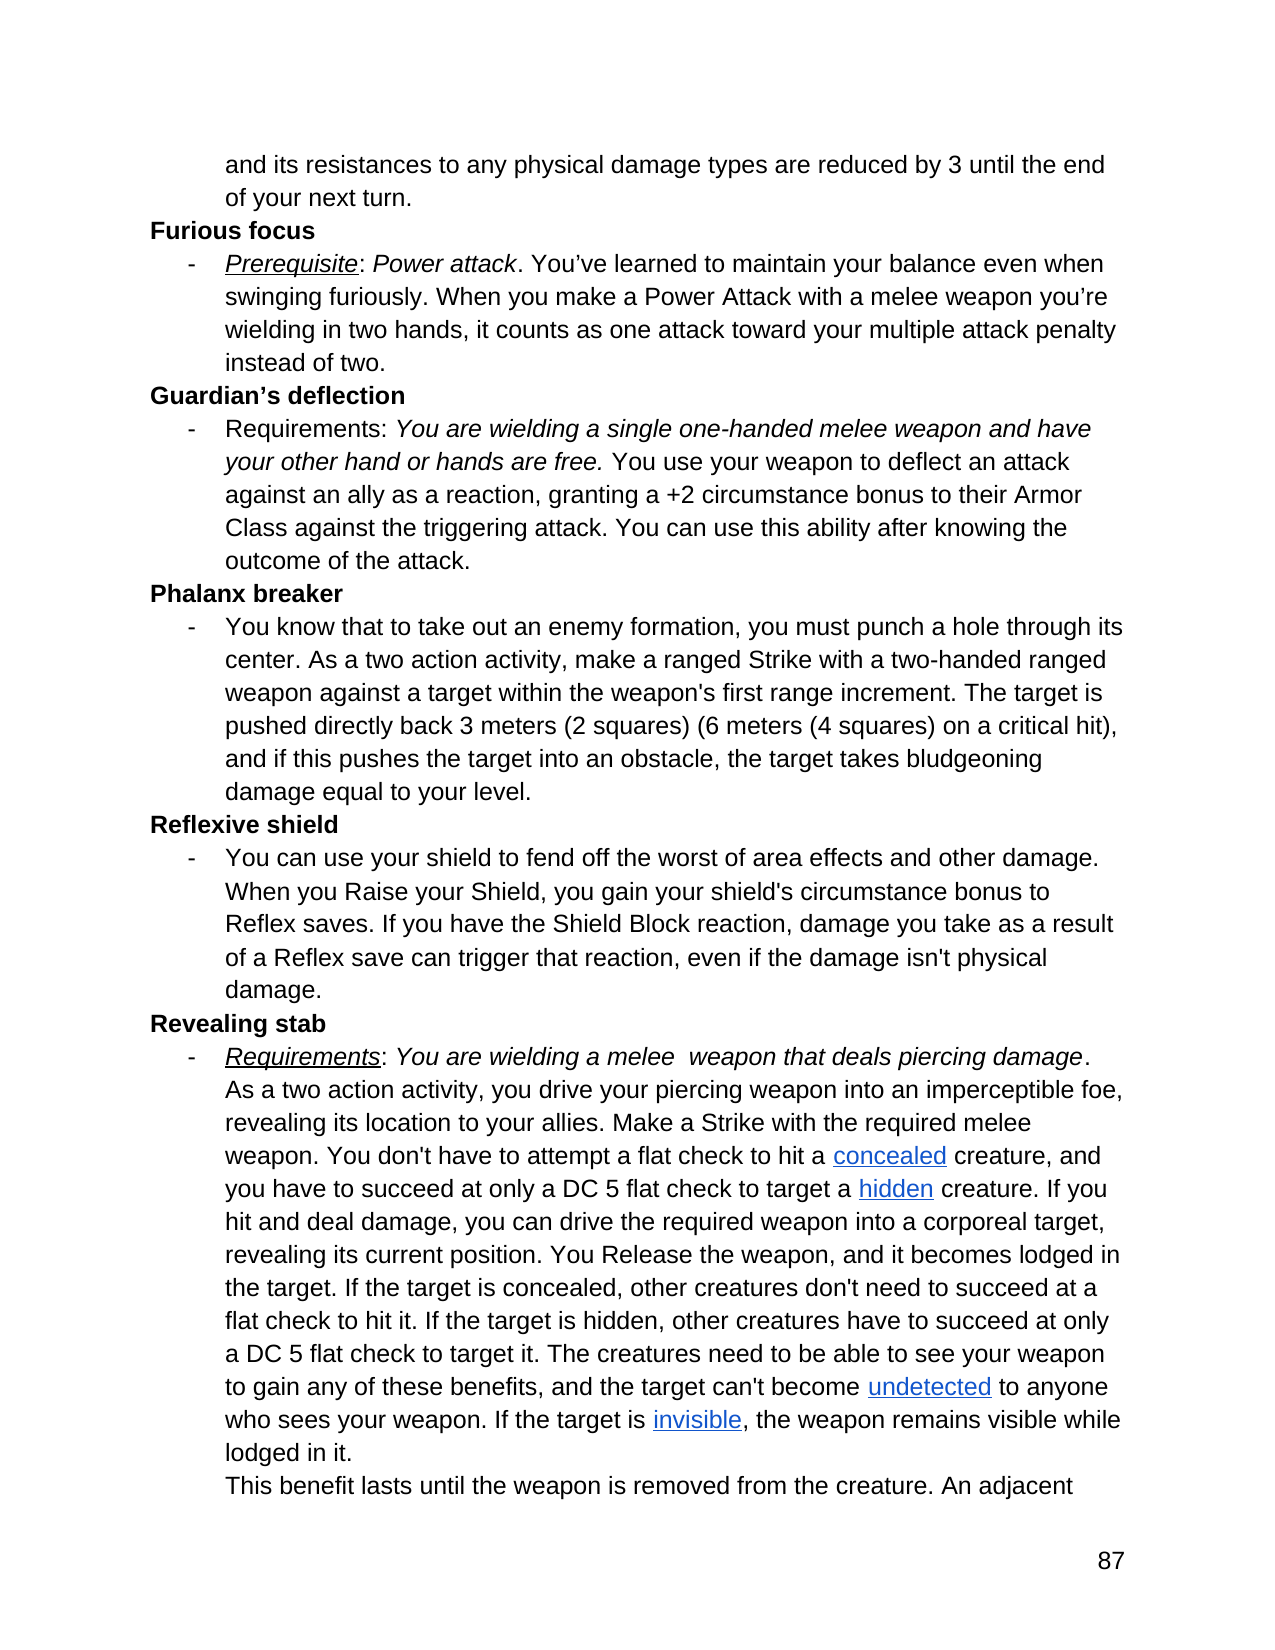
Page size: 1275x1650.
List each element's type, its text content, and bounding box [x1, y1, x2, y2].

list Prerequisite: Power attack. You’ve learned to maintain your balance even when swinging furiously. When you make a Power Attack with a melee weapon you’re wielding in two hands, it counts as one attack toward your multiple attack penalty instead of two. [187, 249, 1125, 377]
text Furious focus [150, 216, 1125, 245]
list Requirements: You are wielding a melee weapon that deals piercing damage. As a two action activity, you drive your piercing weapon into an imperceptible foe, revealing its location to your allies. Make a Strike with the required melee weapon. You don't have to attempt a flat check to hit a concealed creature, and you have to succeed at only a DC 5 flat check to target a hidden creature. If you hit and deal damage, you can drive the required weapon into a corporeal target, revealing its current position. You Release the weapon, and it becomes lodged in the target. If the target is concealed, other creatures don't need to succeed at a flat check to hit it. If the target is hidden, other creatures have to succeed at only a DC 5 flat check to target it. The creatures need to be able to see your weapon to gain any of these benefits, and the target can't become undetected to anyone who sees your weapon. If the target is invisible, the weapon remains visible while lodged in it. [187, 1042, 1125, 1467]
text Guardian’s deflection [150, 381, 1125, 410]
list and its resistances to any physical damage types are reduced by 3 until the end of your next turn. [187, 150, 1125, 212]
text Phalanx breaker [150, 579, 1125, 608]
text Reflexive shield [150, 810, 1125, 839]
text Revealing stab [150, 1008, 1125, 1037]
list You can use your shield to fend off the worst of area effects and other damage. When you Raise your Shield, you gain your shield's circumstance bonus to Reflex saves. If you have the Shield Block reaction, damage you take as a result of a Reflex save can trigger that reaction, even if the damage isn't physical damage. [187, 843, 1125, 1004]
list You know that to take out an enemy formation, you must punch a hole through its center. As a two action activity, make a ranged Strike with a two-handed ranged weapon against a target within the weapon's first range increment. The target is pushed directly back 3 meters (2 squares) (6 meters (4 squares) on a critical hit), and if this pushes the target into an obstacle, the target takes bludgeoning damage equal to your level. [187, 612, 1125, 806]
list Requirements: You are wielding a single one-handed melee weapon and have your other hand or hands are free. You use your weapon to deflect an attack against an ally as a reaction, granting a +2 circumstance bonus to their Armor Class against the triggering attack. You can use this ability after knowing the outcome of the attack. [187, 414, 1125, 575]
text This benefit lasts until the weapon is removed from the creature. An adjacent [225, 1471, 1125, 1499]
